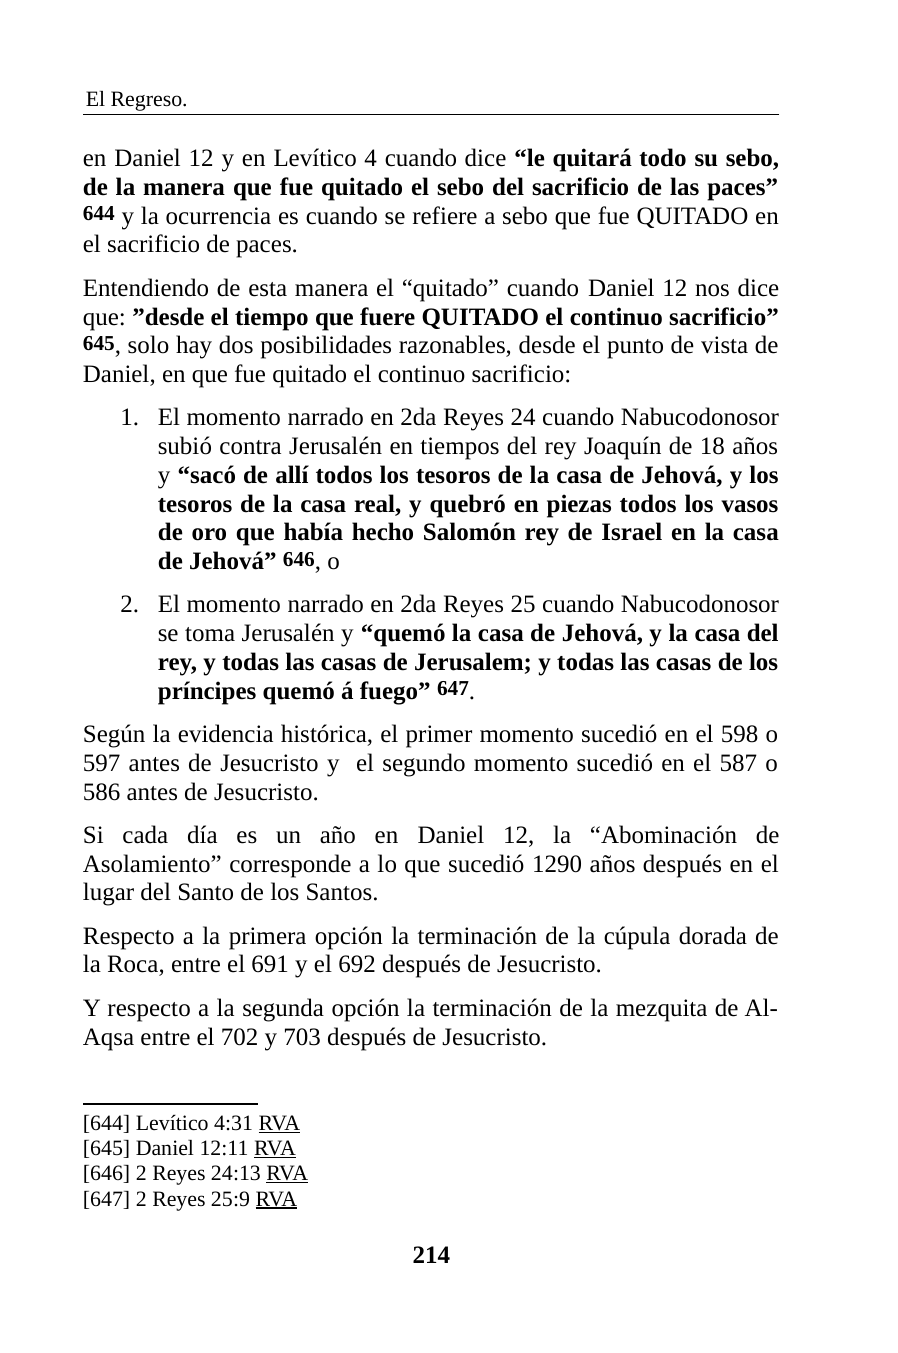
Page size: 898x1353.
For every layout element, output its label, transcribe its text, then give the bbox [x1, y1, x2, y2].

text Entendiendo de esta manera el “quitado” cuando Daniel 12 nos dice que: ”desde el tiempo que fuere QUITADO el continuo sacrificio” , solo hay dos posibilidades razonables, desde el punto de vista de Daniel, en que fue quitado el continuo sacrificio: [83, 273, 779, 388]
text Y respecto a la segunda opción la terminación de la mezquita de Al-Aqsa entre el 702 y 703 después de Jesucristo. [83, 993, 779, 1050]
text Daniel 12:11 RVA [83, 1135, 779, 1160]
text Respecto a la primera opción la terminación de la cúpula dorada de la Roca, entre el 691 y el 692 después de Jesucristo. [83, 921, 779, 978]
list El momento narrado en 2da Reyes 25 cuando Nabucodonosor se toma Jerusalén y “quemó la casa de Jehová, y la casa del rey, y todas las casas de Jerusalem; y todas las casas de los príncipes quemó á fuego” . [120, 589, 779, 704]
text en Daniel 12 y en Levítico 4 cuando dice “le quitará todo su sebo, de la manera que fue quitado el sebo del sacrificio de las paces” y la ocurrencia es cuando se refiere a sebo que fue QUITADO en el sacrificio de paces. [83, 143, 779, 258]
text Si cada día es un año en Daniel 12, la “Abominación de Asolamiento” corresponde a lo que sucedió 1290 años después en el lugar del Santo de los Santos. [83, 820, 779, 906]
list 2 Reyes 25:9 RVA [83, 1186, 779, 1211]
text Levítico 4:31 RVA [83, 1110, 779, 1135]
text Según la evidencia histórica, el primer momento sucedió en el 598 o 597 antes de Jesucristo y el segundo momento sucedió en el 587 o 586 antes de Jesucristo. [83, 719, 779, 805]
list El momento narrado en 2da Reyes 24 cuando Nabucodonosor subió contra Jerusalén en tiempos del rey Joaquín de 18 años y “sacó de allí todos los tesoros de la casa de Jehová, y los tesoros de la casa real, y quebró en piezas todos los vasos de oro que había hecho Salomón rey de Israel en la casa de Jehová” , o [120, 402, 779, 575]
list 2 Reyes 24:13 RVA [83, 1160, 779, 1186]
